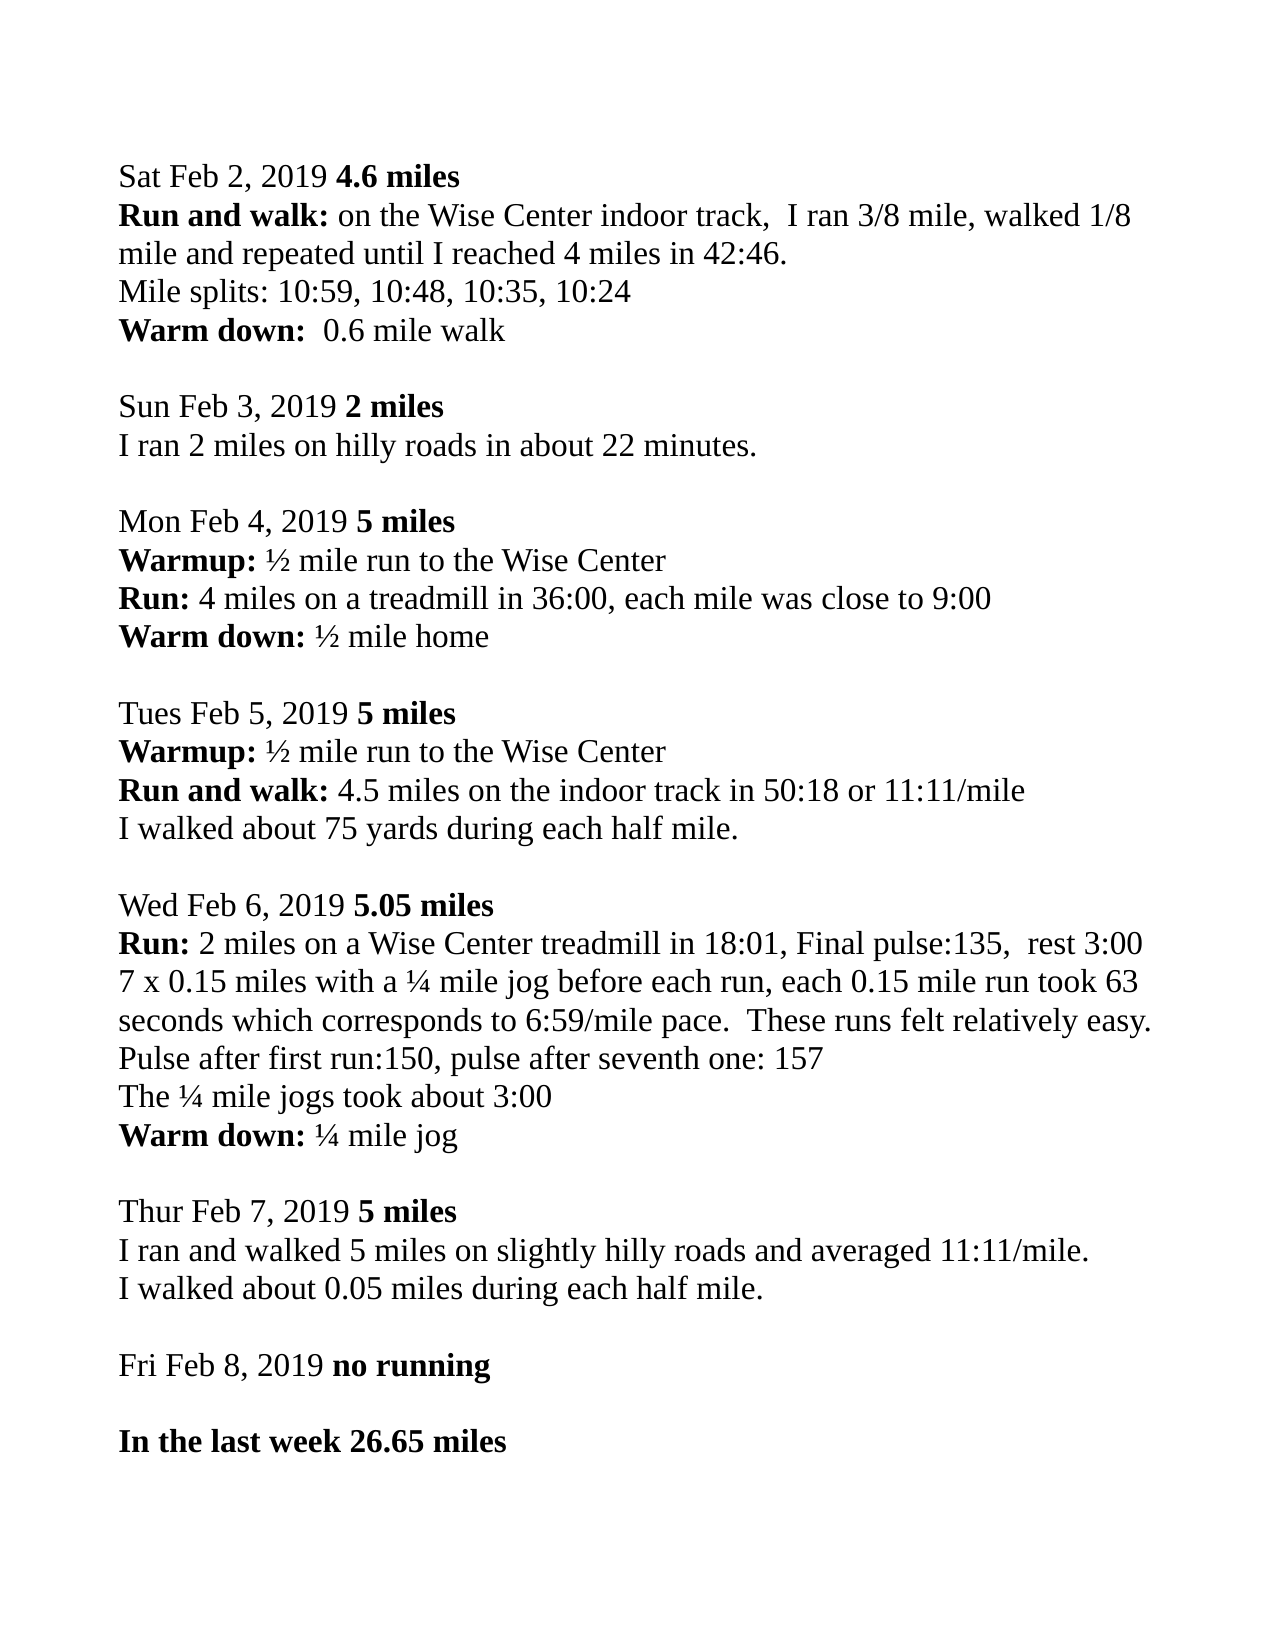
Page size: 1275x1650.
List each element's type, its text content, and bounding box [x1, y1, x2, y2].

text I ran 2 miles on hilly roads in about 22 minutes. [118, 425, 1161, 463]
text In the last week 26.65 miles [118, 1421, 1161, 1460]
text I walked about 75 yards during each half mile. [118, 808, 1161, 846]
text Sun Feb 3, 2019 2 miles [118, 386, 1161, 425]
text Run: 4 miles on a treadmill in 36:00, each mile was close to 9:00 [118, 578, 1161, 616]
text Run and walk: 4.5 miles on the indoor track in 50:18 or 11:11/mile [118, 770, 1161, 808]
text The ¼ mile jogs took about 3:00 [118, 1076, 1161, 1115]
text Thur Feb 7, 2019 5 miles [118, 1191, 1161, 1230]
text I walked about 0.05 miles during each half mile. [118, 1268, 1161, 1306]
text Warm down: 0.6 mile walk [118, 310, 1161, 348]
text Warmup: ½ mile run to the Wise Center [118, 731, 1161, 770]
text Tues Feb 5, 2019 5 miles [118, 693, 1161, 731]
text Warm down: ½ mile home [118, 616, 1161, 655]
text Fri Feb 8, 2019 no running [118, 1345, 1161, 1383]
text Sat Feb 2, 2019 4.6 miles [118, 156, 1161, 195]
text Run: 2 miles on a Wise Center treadmill in 18:01, Final pulse:135, rest 3:00 [118, 923, 1161, 961]
text Warmup: ½ mile run to the Wise Center [118, 540, 1161, 578]
text I ran and walked 5 miles on slightly hilly roads and averaged 11:11/mile. [118, 1230, 1161, 1268]
text Mile splits: 10:59, 10:48, 10:35, 10:24 [118, 271, 1161, 310]
text Wed Feb 6, 2019 5.05 miles [118, 885, 1161, 923]
text Mon Feb 4, 2019 5 miles [118, 501, 1161, 540]
text Pulse after first run:150, pulse after seventh one: 157 [118, 1038, 1161, 1076]
text Warm down: ¼ mile jog [118, 1115, 1161, 1153]
text 7 x 0.15 miles with a ¼ mile jog before each run, each 0.15 mile run took 63 seconds which corresponds to 6:59/mile pace. These runs felt relatively easy. [118, 961, 1161, 1038]
text Run and walk: on the Wise Center indoor track, I ran 3/8 mile, walked 1/8 mile and repeated until I reached 4 miles in 42:46. [118, 195, 1161, 271]
